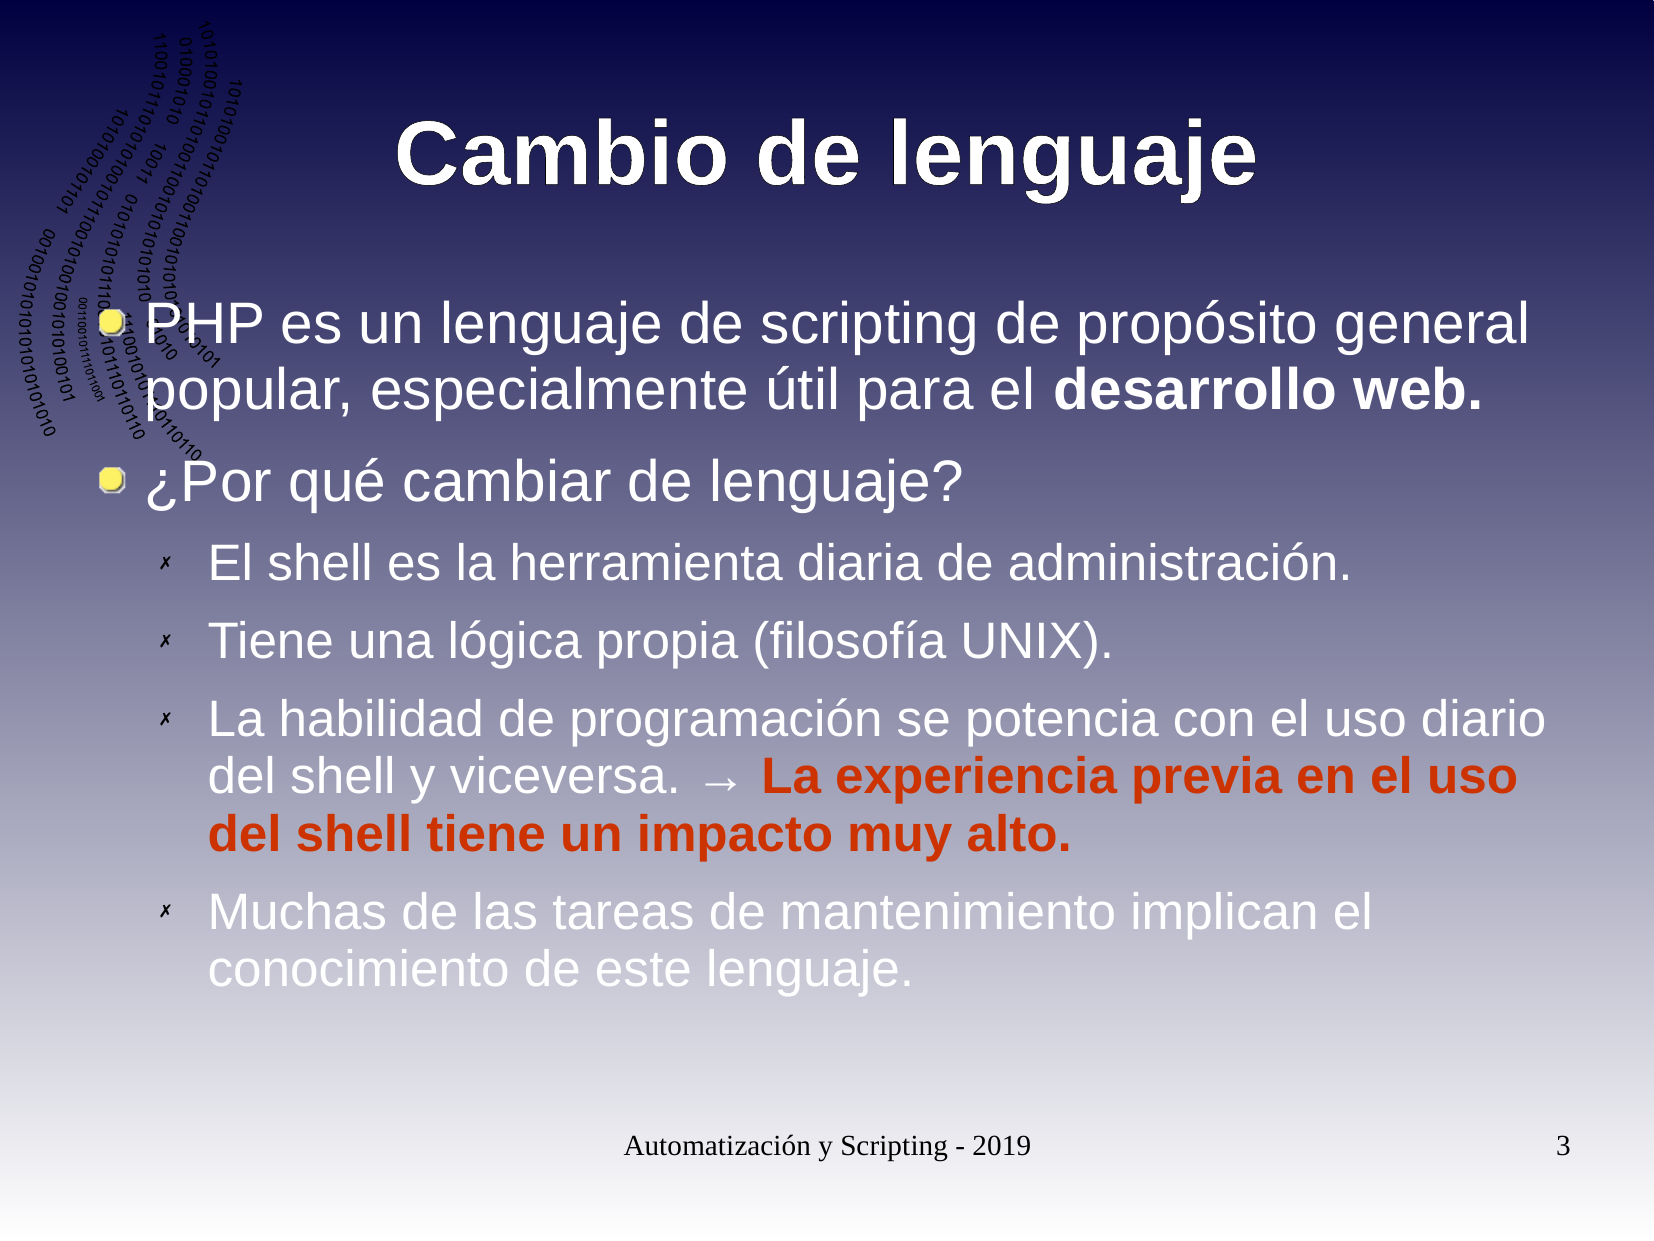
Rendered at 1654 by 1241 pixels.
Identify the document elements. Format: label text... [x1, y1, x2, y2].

list PHP es un lenguaje de scripting de propósito general popular, especialmente útil para el desarrollo web. ¿Por qué cambiar de lenguaje? El shell es la herramienta diaria de administración. Tiene una lógica propia (filosofía UNIX). La habilidad de programación se potencia con el uso diario del shell y viceversa. → La experiencia previa en el uso del shell tiene un impacto muy alto. Muchas de las tareas de mantenimiento implican el conocimiento de este lenguaje. [82, 290, 1571, 1010]
title Cambio de lenguaje [82, 49, 1571, 257]
picture [18, 20, 243, 461]
